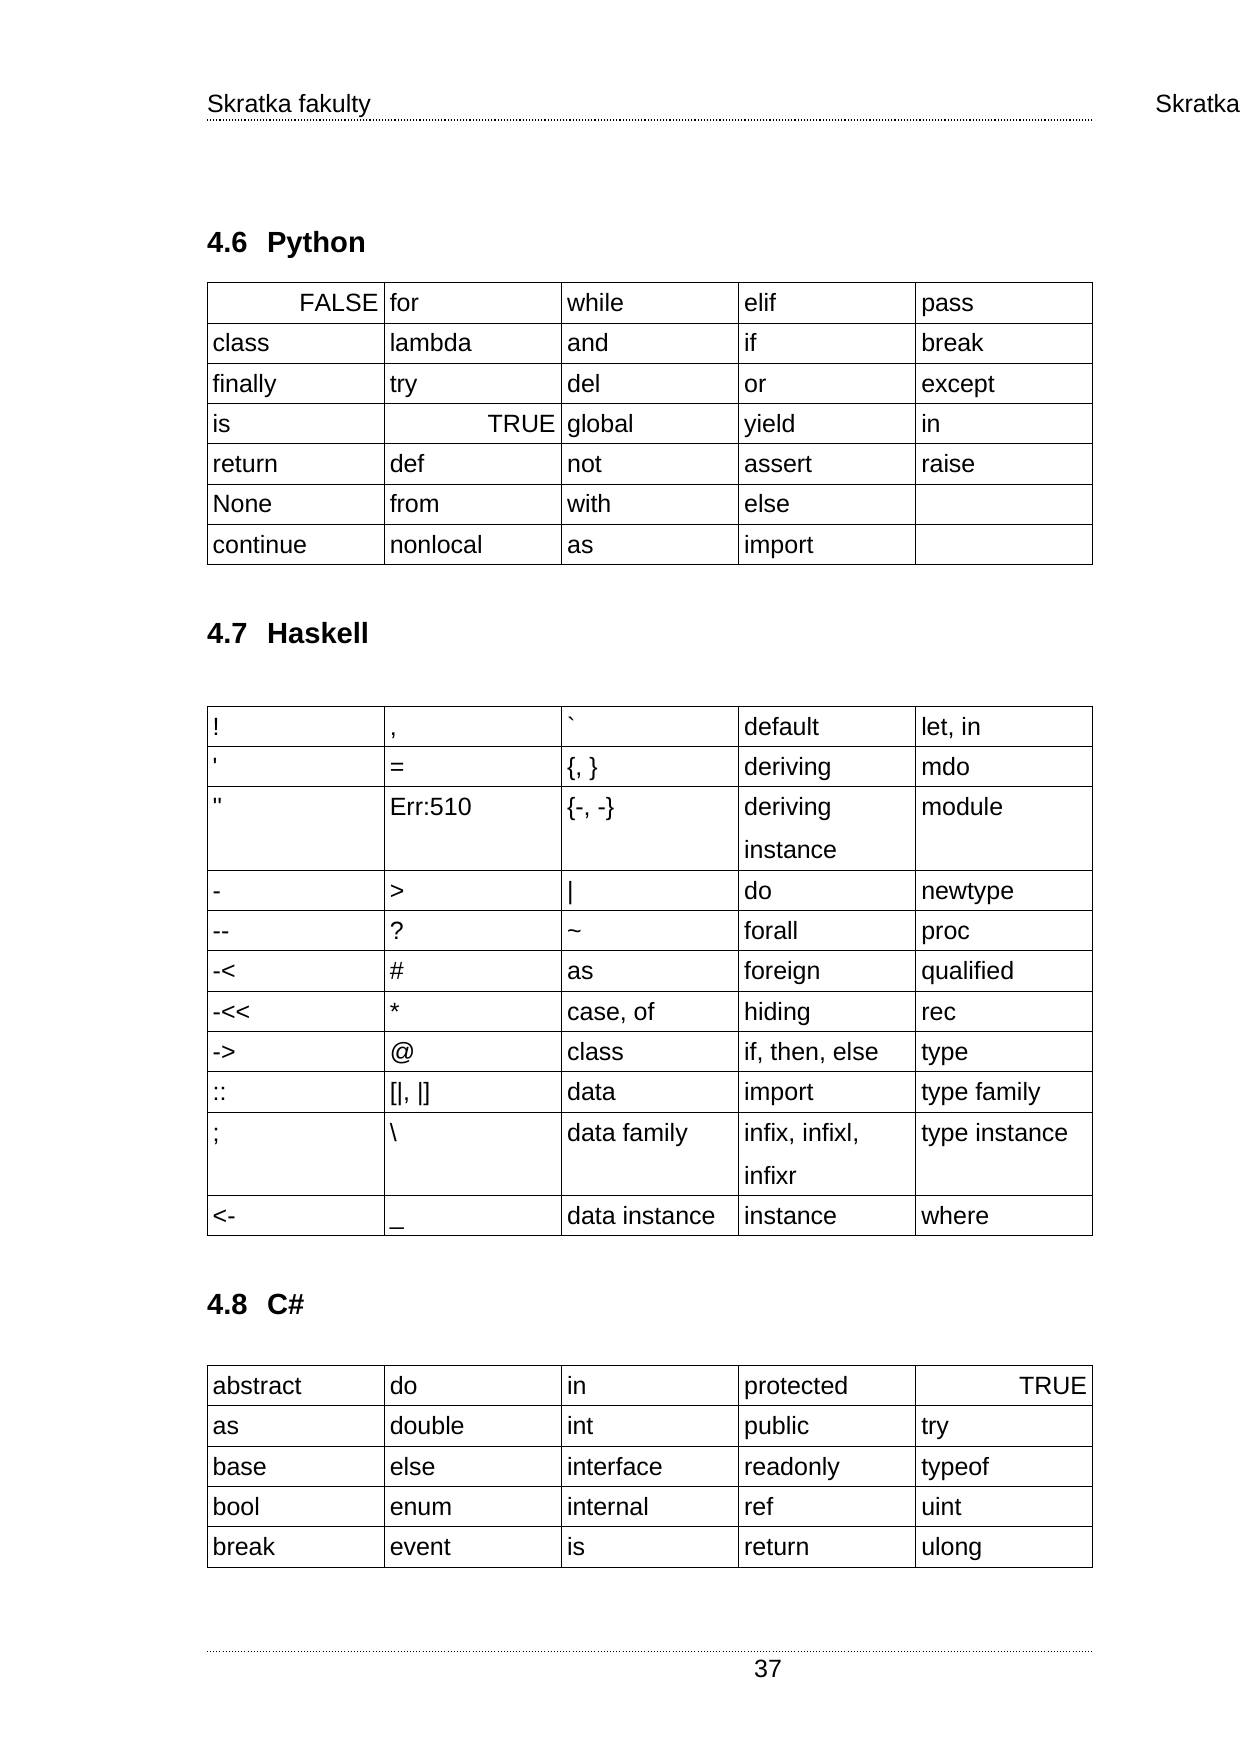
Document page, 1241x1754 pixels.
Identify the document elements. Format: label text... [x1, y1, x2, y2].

table_cell hiding [739, 992, 915, 1031]
table_cell | [562, 871, 738, 910]
table_cell @ [385, 1032, 561, 1071]
table_cell [916, 525, 1092, 564]
table_cell base [208, 1447, 384, 1486]
table_cell newtype [916, 871, 1092, 910]
table_cell public [739, 1406, 915, 1446]
table_header do [385, 1366, 561, 1405]
table_cell foreign [739, 951, 915, 991]
table_cell -< [208, 951, 384, 991]
table_cell break [208, 1527, 384, 1567]
table_cell interface [562, 1447, 738, 1486]
table_cell return [208, 444, 384, 484]
table_cell - [208, 871, 384, 910]
table_cell data family [562, 1113, 738, 1195]
table_cell {-, -} [562, 787, 738, 870]
table_cell continue [208, 525, 384, 564]
table_cell from [385, 485, 561, 524]
list Python [207, 226, 1092, 259]
list C# [207, 1287, 1092, 1321]
table_cell Err:510 [385, 787, 561, 870]
table_cell break [916, 324, 1092, 363]
table_cell * [385, 992, 561, 1031]
table_cell ' [208, 747, 384, 786]
table_cell do [739, 871, 915, 910]
table_cell uint [916, 1487, 1092, 1526]
table_cell infix, infixl, infixr [739, 1113, 915, 1195]
table_cell [|, |] [385, 1072, 561, 1112]
table_cell where [916, 1196, 1092, 1235]
table_cell {, } [562, 747, 738, 786]
table_cell class [208, 324, 384, 363]
table_cell try [916, 1406, 1092, 1446]
table_header FALSE [208, 283, 384, 322]
table_cell bool [208, 1487, 384, 1526]
table_cell module [916, 787, 1092, 870]
table_cell yield [739, 404, 915, 443]
table_cell enum [385, 1487, 561, 1526]
table_cell else [385, 1447, 561, 1486]
table_cell int [562, 1406, 738, 1446]
table_cell try [385, 364, 561, 403]
table_cell = [385, 747, 561, 786]
table_cell as [208, 1406, 384, 1446]
table_header default [739, 707, 915, 746]
table_cell type instance [916, 1113, 1092, 1195]
table_cell is [562, 1527, 738, 1567]
table_cell <- [208, 1196, 384, 1235]
table_cell '' [208, 787, 384, 870]
table_cell and [562, 324, 738, 363]
table_cell -- [208, 911, 384, 950]
table_header abstract [208, 1366, 384, 1405]
table_cell \ [385, 1113, 561, 1195]
table_cell double [385, 1406, 561, 1446]
table_header let, in [916, 707, 1092, 746]
table_cell _ [385, 1196, 561, 1235]
table_cell event [385, 1527, 561, 1567]
table_header protected [739, 1366, 915, 1405]
table_cell assert [739, 444, 915, 484]
table_cell case, of [562, 992, 738, 1031]
table_cell as [562, 525, 738, 564]
table_cell nonlocal [385, 525, 561, 564]
table_header ! [208, 707, 384, 746]
table_cell > [385, 871, 561, 910]
table_header in [562, 1366, 738, 1405]
table_cell except [916, 364, 1092, 403]
table_cell else [739, 485, 915, 524]
table_cell with [562, 485, 738, 524]
table_cell def [385, 444, 561, 484]
table_header TRUE [916, 1366, 1092, 1405]
table_header pass [916, 283, 1092, 322]
table_cell as [562, 951, 738, 991]
table_cell del [562, 364, 738, 403]
table_cell instance [739, 1196, 915, 1235]
table_cell ulong [916, 1527, 1092, 1567]
table_cell internal [562, 1487, 738, 1526]
table_cell :: [208, 1072, 384, 1112]
table_cell [916, 485, 1092, 524]
table_cell ~ [562, 911, 738, 950]
table_header , [385, 707, 561, 746]
table_cell qualified [916, 951, 1092, 991]
table_cell finally [208, 364, 384, 403]
table_cell or [739, 364, 915, 403]
table_cell import [739, 525, 915, 564]
table_cell # [385, 951, 561, 991]
table_cell deriving instance [739, 787, 915, 870]
list Haskell [207, 616, 1092, 650]
table_cell data [562, 1072, 738, 1112]
table_cell type family [916, 1072, 1092, 1112]
table_header elif [739, 283, 915, 322]
table_cell -> [208, 1032, 384, 1071]
table_cell in [916, 404, 1092, 443]
table_cell not [562, 444, 738, 484]
table_cell is [208, 404, 384, 443]
table_cell return [739, 1527, 915, 1567]
table_header while [562, 283, 738, 322]
table_cell forall [739, 911, 915, 950]
table_cell typeof [916, 1447, 1092, 1486]
table_cell None [208, 485, 384, 524]
table_cell global [562, 404, 738, 443]
table_cell if, then, else [739, 1032, 915, 1071]
table_cell lambda [385, 324, 561, 363]
table_cell import [739, 1072, 915, 1112]
table_cell rec [916, 992, 1092, 1031]
table_cell mdo [916, 747, 1092, 786]
table_cell ref [739, 1487, 915, 1526]
table_cell deriving [739, 747, 915, 786]
table_cell type [916, 1032, 1092, 1071]
table_cell readonly [739, 1447, 915, 1486]
table_header for [385, 283, 561, 322]
table_cell ? [385, 911, 561, 950]
table_cell ; [208, 1113, 384, 1195]
table_cell TRUE [385, 404, 561, 443]
table_cell data instance [562, 1196, 738, 1235]
table_cell -<< [208, 992, 384, 1031]
table_cell proc [916, 911, 1092, 950]
table_cell if [739, 324, 915, 363]
table_header ` [562, 707, 738, 746]
table_cell class [562, 1032, 738, 1071]
table_cell raise [916, 444, 1092, 484]
